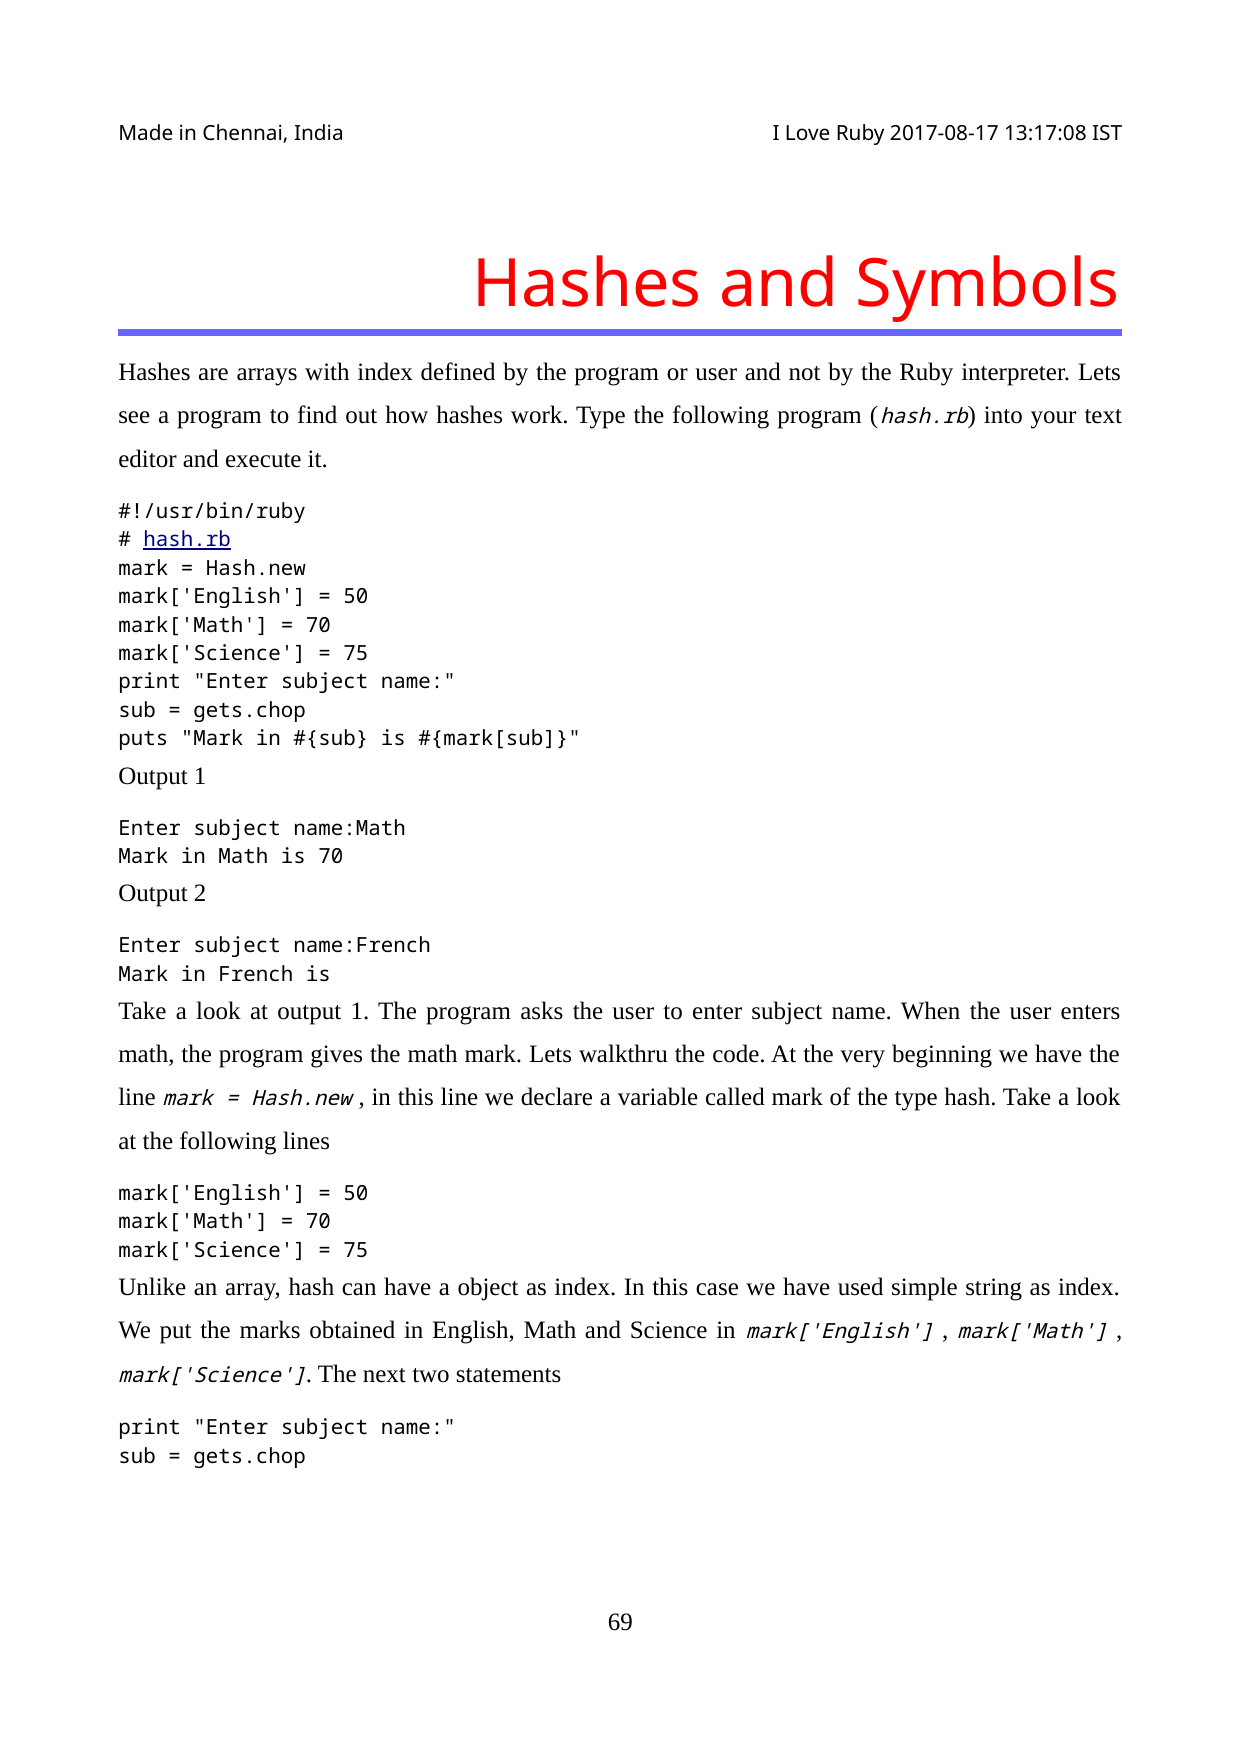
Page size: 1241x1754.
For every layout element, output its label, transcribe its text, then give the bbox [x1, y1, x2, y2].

subtitle Hashes and Symbols [118, 233, 1122, 329]
text mark['Science'] = 75 [118, 1235, 1122, 1263]
text Hashes are arrays with index defined by the program or user and not by the Ruby interpreter. Lets see a program to find out how hashes work. Type the following program (hash.rb) into your text editor and execute it. [118, 357, 1122, 473]
text Take a look at output 1. The program asks the user to enter subject name. When the user enters math, the program gives the math mark. Lets walkthru the code. At the very beginning we have the line mark = Hash.new , in this line we declare a variable called mark of the type hash. Take a look at the following lines [118, 996, 1122, 1155]
text Output 1 [118, 761, 1122, 789]
text puts "Mark in #{sub} is #{mark[sub]}" [118, 723, 1122, 752]
text mark['Math'] = 70 [118, 1207, 1122, 1235]
text Mark in French is [118, 959, 1122, 987]
text Unlike an array, hash can have a object as index. In this case we have used simple string as index. We put the marks obtained in English, Math and Science in mark['English'] , mark['Math'] , mark['Science']. The next two statements [118, 1272, 1122, 1389]
text Enter subject name:Math [118, 813, 1122, 841]
text mark['Science'] = 75 [118, 638, 1122, 667]
text # hash.rb [118, 524, 1122, 553]
text #!/usr/bin/ruby [118, 496, 1122, 524]
text print "Enter subject name:" [118, 667, 1122, 695]
text sub = gets.chop [118, 695, 1122, 723]
text Output 2 [118, 878, 1122, 907]
text Enter subject name:French [118, 930, 1122, 959]
text mark['Math'] = 70 [118, 610, 1122, 638]
text mark['English'] = 50 [118, 1178, 1122, 1207]
text print "Enter subject name:" [118, 1412, 1122, 1441]
text mark['English'] = 50 [118, 581, 1122, 610]
text mark = Hash.new [118, 553, 1122, 581]
text Mark in Math is 70 [118, 841, 1122, 869]
text sub = gets.chop [118, 1441, 1122, 1469]
